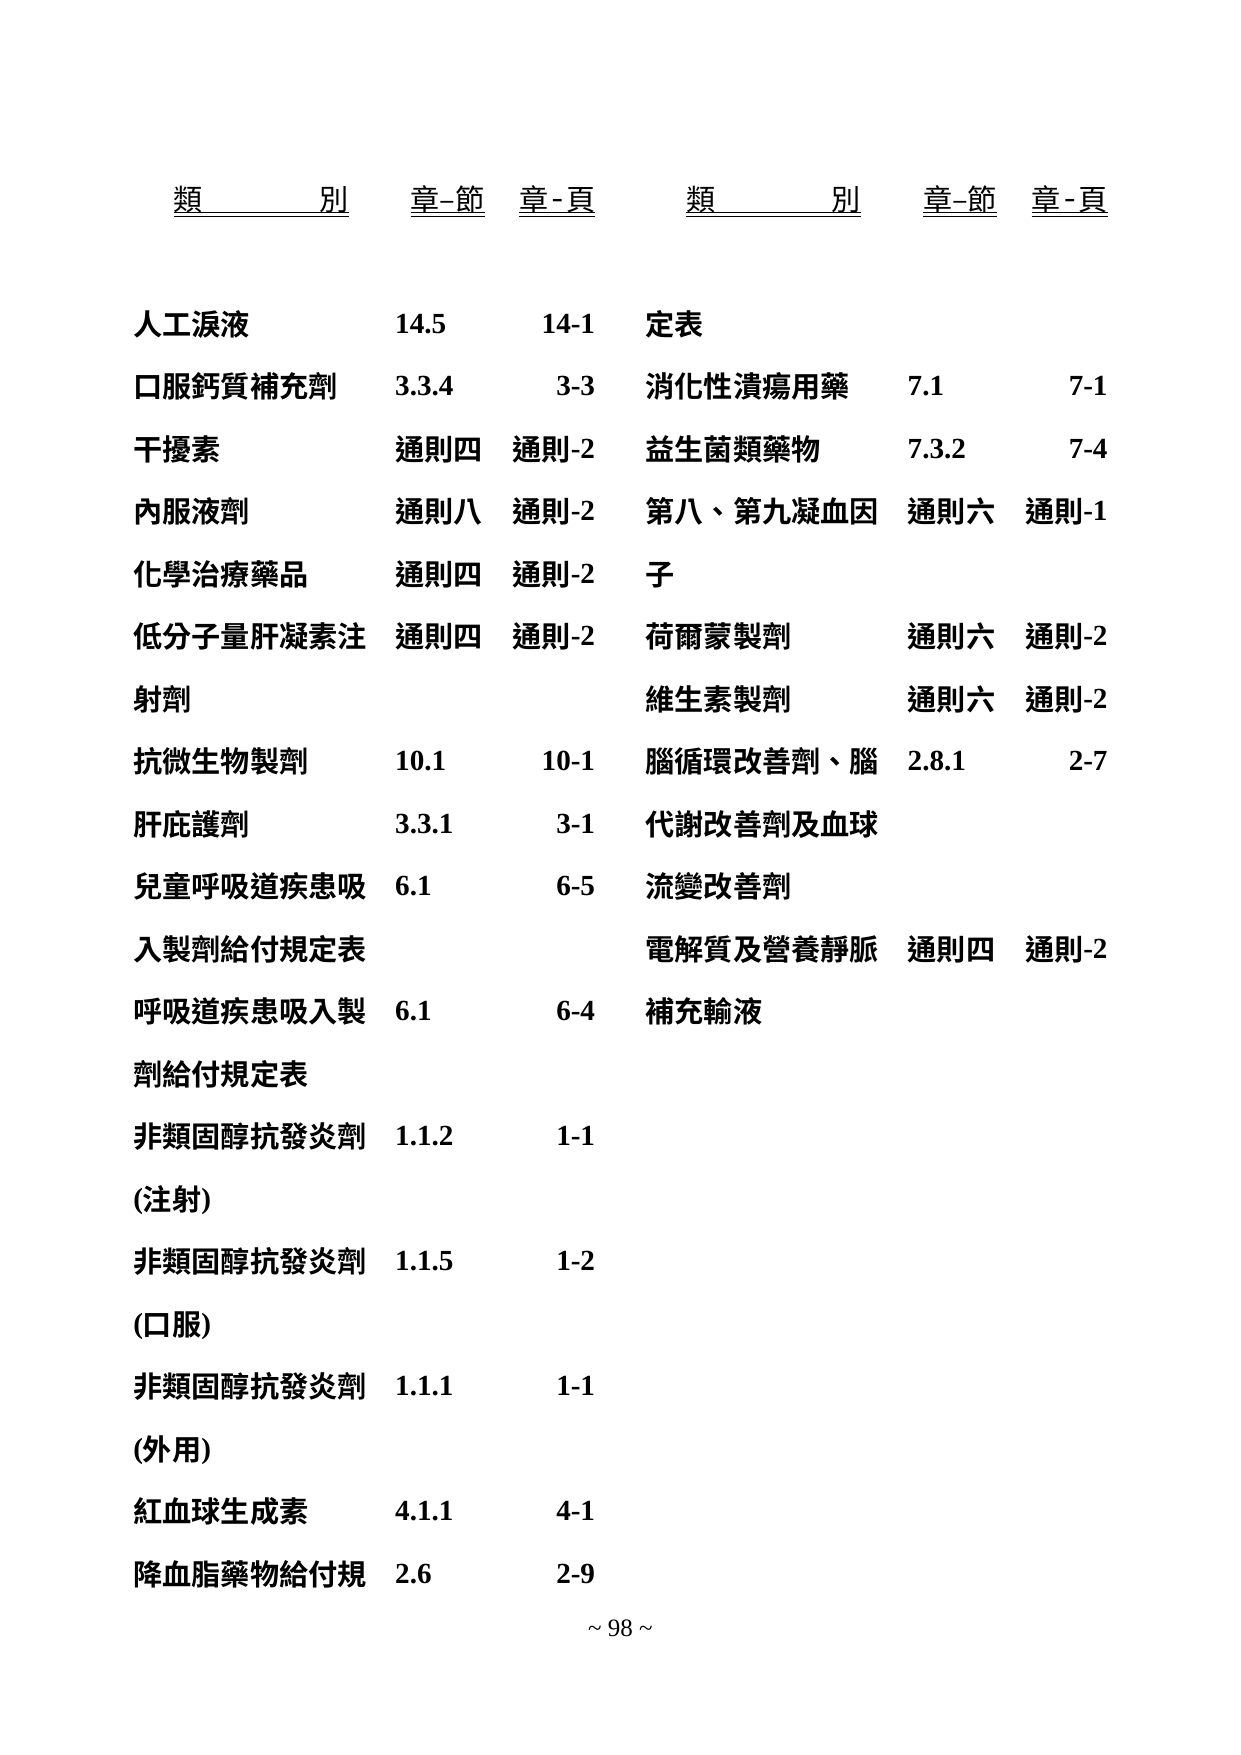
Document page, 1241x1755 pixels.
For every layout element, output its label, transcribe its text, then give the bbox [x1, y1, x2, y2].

table_cell 內服液劑 [130, 468, 392, 531]
table_cell 10-1 [503, 718, 598, 781]
table_cell 抗微生物製劑 [130, 718, 392, 781]
table_cell 肝庇護劑 [130, 781, 392, 843]
table_cell 通則四 [904, 906, 1015, 1031]
table_cell [1015, 231, 1110, 343]
table_cell 3-3 [503, 343, 598, 406]
table_cell 4-1 [503, 1468, 598, 1531]
table_cell 7-4 [1015, 406, 1110, 468]
table_cell 呼吸道疾患吸入製劑給付規定表 [130, 968, 392, 1093]
table_cell 通則-2 [1015, 656, 1110, 718]
table_cell 電解質及營養靜脈補充輸液 [642, 906, 904, 1031]
table_cell 通則-2 [503, 531, 598, 593]
table_cell 1-1 [503, 1343, 598, 1468]
table_cell 1.1.2 [392, 1093, 503, 1218]
table_cell 人工淚液 [130, 231, 392, 343]
table_cell 1-2 [503, 1218, 598, 1343]
table_cell 通則四 [392, 406, 503, 468]
table_cell 7-1 [1015, 343, 1110, 406]
table_header 章–節 [904, 156, 1015, 231]
table_cell 通則-2 [503, 406, 598, 468]
table_cell 通則-2 [503, 593, 598, 718]
table_cell 2.6 [392, 1531, 503, 1593]
table_cell 第八、第九凝血因子 [642, 468, 904, 593]
table_cell 通則-2 [503, 468, 598, 531]
table_cell [904, 231, 1015, 343]
table_cell 益生菌類藥物 [642, 406, 904, 468]
table_cell 6-4 [503, 968, 598, 1093]
table_cell 14.5 [392, 231, 503, 343]
table_cell 定表 [642, 231, 904, 343]
table_cell 7.3.2 [904, 406, 1015, 468]
table_header 章-頁 [1015, 156, 1110, 231]
table_cell 3-1 [503, 781, 598, 843]
table_cell 消化性潰瘍用藥 [642, 343, 904, 406]
table_header 類 別 [642, 156, 904, 231]
table_cell 2-7 [1015, 718, 1110, 906]
table_cell 通則-2 [1015, 906, 1110, 1031]
table_cell 通則六 [904, 593, 1015, 656]
table_cell 通則-2 [1015, 593, 1110, 656]
table_cell 通則四 [392, 593, 503, 718]
table_cell 維生素製劑 [642, 656, 904, 718]
table_cell 10.1 [392, 718, 503, 781]
table_cell 通則四 [392, 531, 503, 593]
table_cell 低分子量肝凝素注射劑 [130, 593, 392, 718]
table_cell 化學治療藥品 [130, 531, 392, 593]
table_cell 腦循環改善劑、腦代謝改善劑及血球流變改善劑 [642, 718, 904, 906]
table_cell 紅血球生成素 [130, 1468, 392, 1531]
table_cell 通則六 [904, 468, 1015, 593]
table_cell 口服鈣質補充劑 [130, 343, 392, 406]
table_cell 6.1 [392, 968, 503, 1093]
table_cell 2.8.1 [904, 718, 1015, 906]
table_cell 非類固醇抗發炎劑(注射) [130, 1093, 392, 1218]
table_cell 3.3.4 [392, 343, 503, 406]
table_cell 1.1.1 [392, 1343, 503, 1468]
table_header 類 別 [130, 156, 392, 231]
table_cell 降血脂藥物給付規 [130, 1531, 392, 1593]
table_cell 兒童呼吸道疾患吸入製劑給付規定表 [130, 843, 392, 968]
table_cell 3.3.1 [392, 781, 503, 843]
table_cell 7.1 [904, 343, 1015, 406]
table_cell 干擾素 [130, 406, 392, 468]
table_cell 1-1 [503, 1093, 598, 1218]
table_cell 1.1.5 [392, 1218, 503, 1343]
table_cell 非類固醇抗發炎劑(口服) [130, 1218, 392, 1343]
table_cell 6.1 [392, 843, 503, 968]
table_cell 14-1 [503, 231, 598, 343]
table_cell 6-5 [503, 843, 598, 968]
table_cell 2-9 [503, 1531, 598, 1593]
table_header 章–節 [392, 156, 503, 231]
table_header 章-頁 [503, 156, 598, 231]
table_cell 通則八 [392, 468, 503, 531]
table_cell 非類固醇抗發炎劑(外用) [130, 1343, 392, 1468]
table_cell 通則-1 [1015, 468, 1110, 593]
table_cell 通則六 [904, 656, 1015, 718]
table_cell 4.1.1 [392, 1468, 503, 1531]
table_cell 荷爾蒙製劑 [642, 593, 904, 656]
